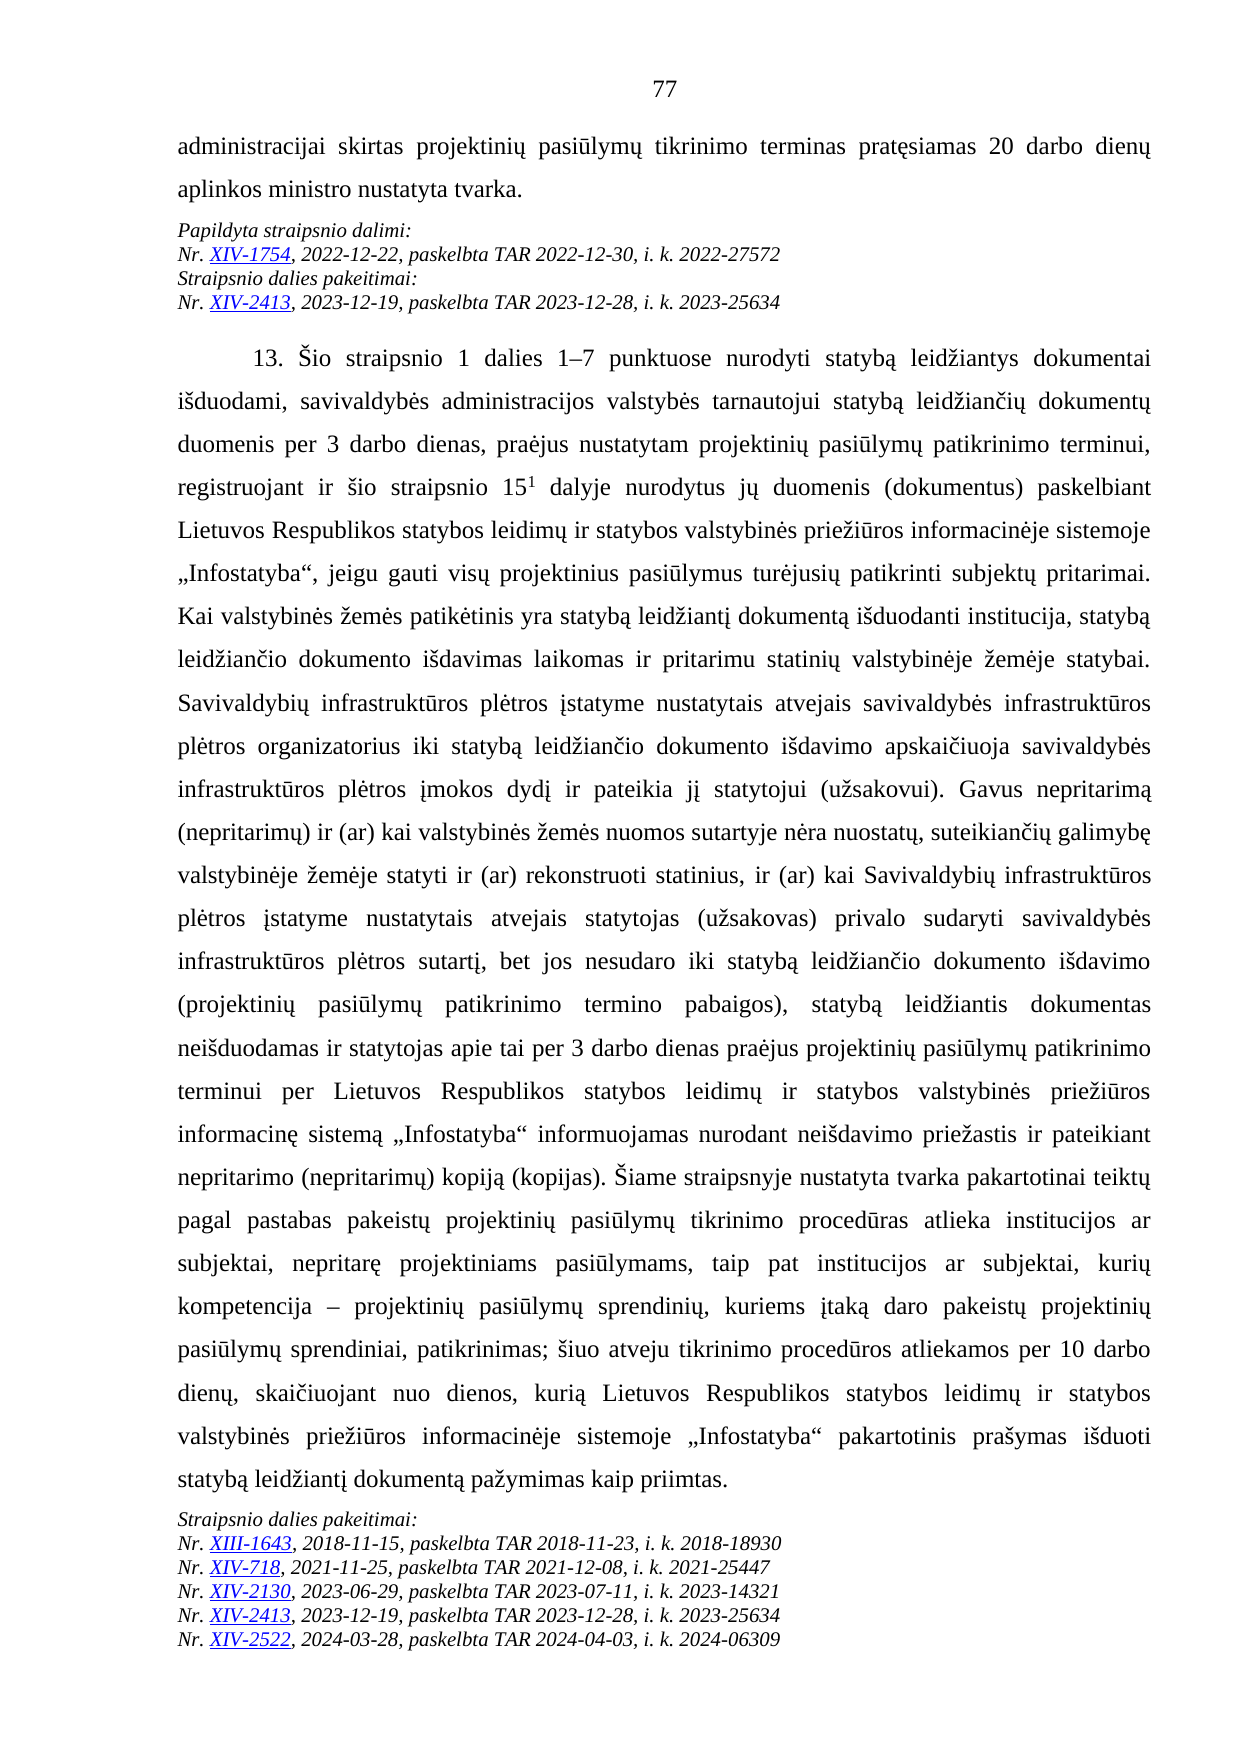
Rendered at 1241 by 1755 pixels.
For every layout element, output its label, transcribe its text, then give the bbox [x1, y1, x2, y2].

text Nr. XIV-2413, 2023-12-19, paskelbta TAR 2023-12-28, i. k. 2023-25634 [177, 290, 1152, 314]
text 13. Šio straipsnio 1 dalies 1–7 punktuose nurodyti statybą leidžiantys dokumentai išduodami, savivaldybės administracijos valstybės tarnautojui statybą leidžiančių dokumentų duomenis per 3 darbo dienas, praėjus nustatytam projektinių pasiūlymų patikrinimo terminui, registruojant ir šio straipsnio 151 dalyje nurodytus jų duomenis (dokumentus) paskelbiant Lietuvos Respublikos statybos leidimų ir statybos valstybinės priežiūros informacinėje sistemoje „Infostatyba“, jeigu gauti visų projektinius pasiūlymus turėjusių patikrinti subjektų pritarimai. Kai valstybinės žemės patikėtinis yra statybą leidžiantį dokumentą išduodanti institucija, statybą leidžiančio dokumento išdavimas laikomas ir pritarimu statinių valstybinėje žemėje statybai. Savivaldybių infrastruktūros plėtros įstatyme nustatytais atvejais savivaldybės infrastruktūros plėtros organizatorius iki statybą leidžiančio dokumento išdavimo apskaičiuoja savivaldybės infrastruktūros plėtros įmokos dydį ir pateikia jį statytojui (užsakovui). Gavus nepritarimą (nepritarimų) ir (ar) kai valstybinės žemės nuomos sutartyje nėra nuostatų, suteikiančių galimybę valstybinėje žemėje statyti ir (ar) rekonstruoti statinius, ir (ar) kai Savivaldybių infrastruktūros plėtros įstatyme nustatytais atvejais statytojas (užsakovas) privalo sudaryti savivaldybės infrastruktūros plėtros sutartį, bet jos nesudaro iki statybą leidžiančio dokumento išdavimo (projektinių pasiūlymų patikrinimo termino pabaigos), statybą leidžiantis dokumentas neišduodamas ir statytojas apie tai per 3 darbo dienas praėjus projektinių pasiūlymų patikrinimo terminui per Lietuvos Respublikos statybos leidimų ir statybos valstybinės priežiūros informacinę sistemą „Infostatyba“ informuojamas nurodant neišdavimo priežastis ir pateikiant nepritarimo (nepritarimų) kopiją (kopijas). Šiame straipsnyje nustatyta tvarka pakartotinai teiktų pagal pastabas pakeistų projektinių pasiūlymų tikrinimo procedūras atlieka institucijos ar subjektai, nepritarę projektiniams pasiūlymams, taip pat institucijos ar subjektai, kurių kompetencija – projektinių pasiūlymų sprendinių, kuriems įtaką daro pakeistų projektinių pasiūlymų sprendiniai, patikrinimas; šiuo atveju tikrinimo procedūros atliekamos per 10 darbo dienų, skaičiuojant nuo dienos, kurią Lietuvos Respublikos statybos leidimų ir statybos valstybinės priežiūros informacinėje sistemoje „Infostatyba“ pakartotinis prašymas išduoti statybą leidžiantį dokumentą pažymimas kaip priimtas. [177, 343, 1152, 1493]
text Nr. XIV-718, 2021-11-25, paskelbta TAR 2021-12-08, i. k. 2021-25447 [177, 1555, 1152, 1579]
text Nr. XIV-2130, 2023-06-29, paskelbta TAR 2023-07-11, i. k. 2023-14321 [177, 1579, 1152, 1603]
text Nr. XIV-1754, 2022-12-22, paskelbta TAR 2022-12-30, i. k. 2022-27572 [177, 242, 1152, 266]
text Nr. XIV-2522, 2024-03-28, paskelbta TAR 2024-04-03, i. k. 2024-06309 [177, 1627, 1152, 1651]
text Papildyta straipsnio dalimi: [177, 218, 1152, 242]
text Nr. XIV-2413, 2023-12-19, paskelbta TAR 2023-12-28, i. k. 2023-25634 [177, 1603, 1152, 1627]
text Straipsnio dalies pakeitimai: [177, 266, 1152, 290]
text Straipsnio dalies pakeitimai: [177, 1507, 1152, 1531]
text Nr. XIII-1643, 2018-11-15, paskelbta TAR 2018-11-23, i. k. 2018-18930 [177, 1531, 1152, 1555]
text administracijai skirtas projektinių pasiūlymų tikrinimo terminas pratęsiamas 20 darbo dienų aplinkos ministro nustatyta tvarka. [177, 131, 1152, 203]
